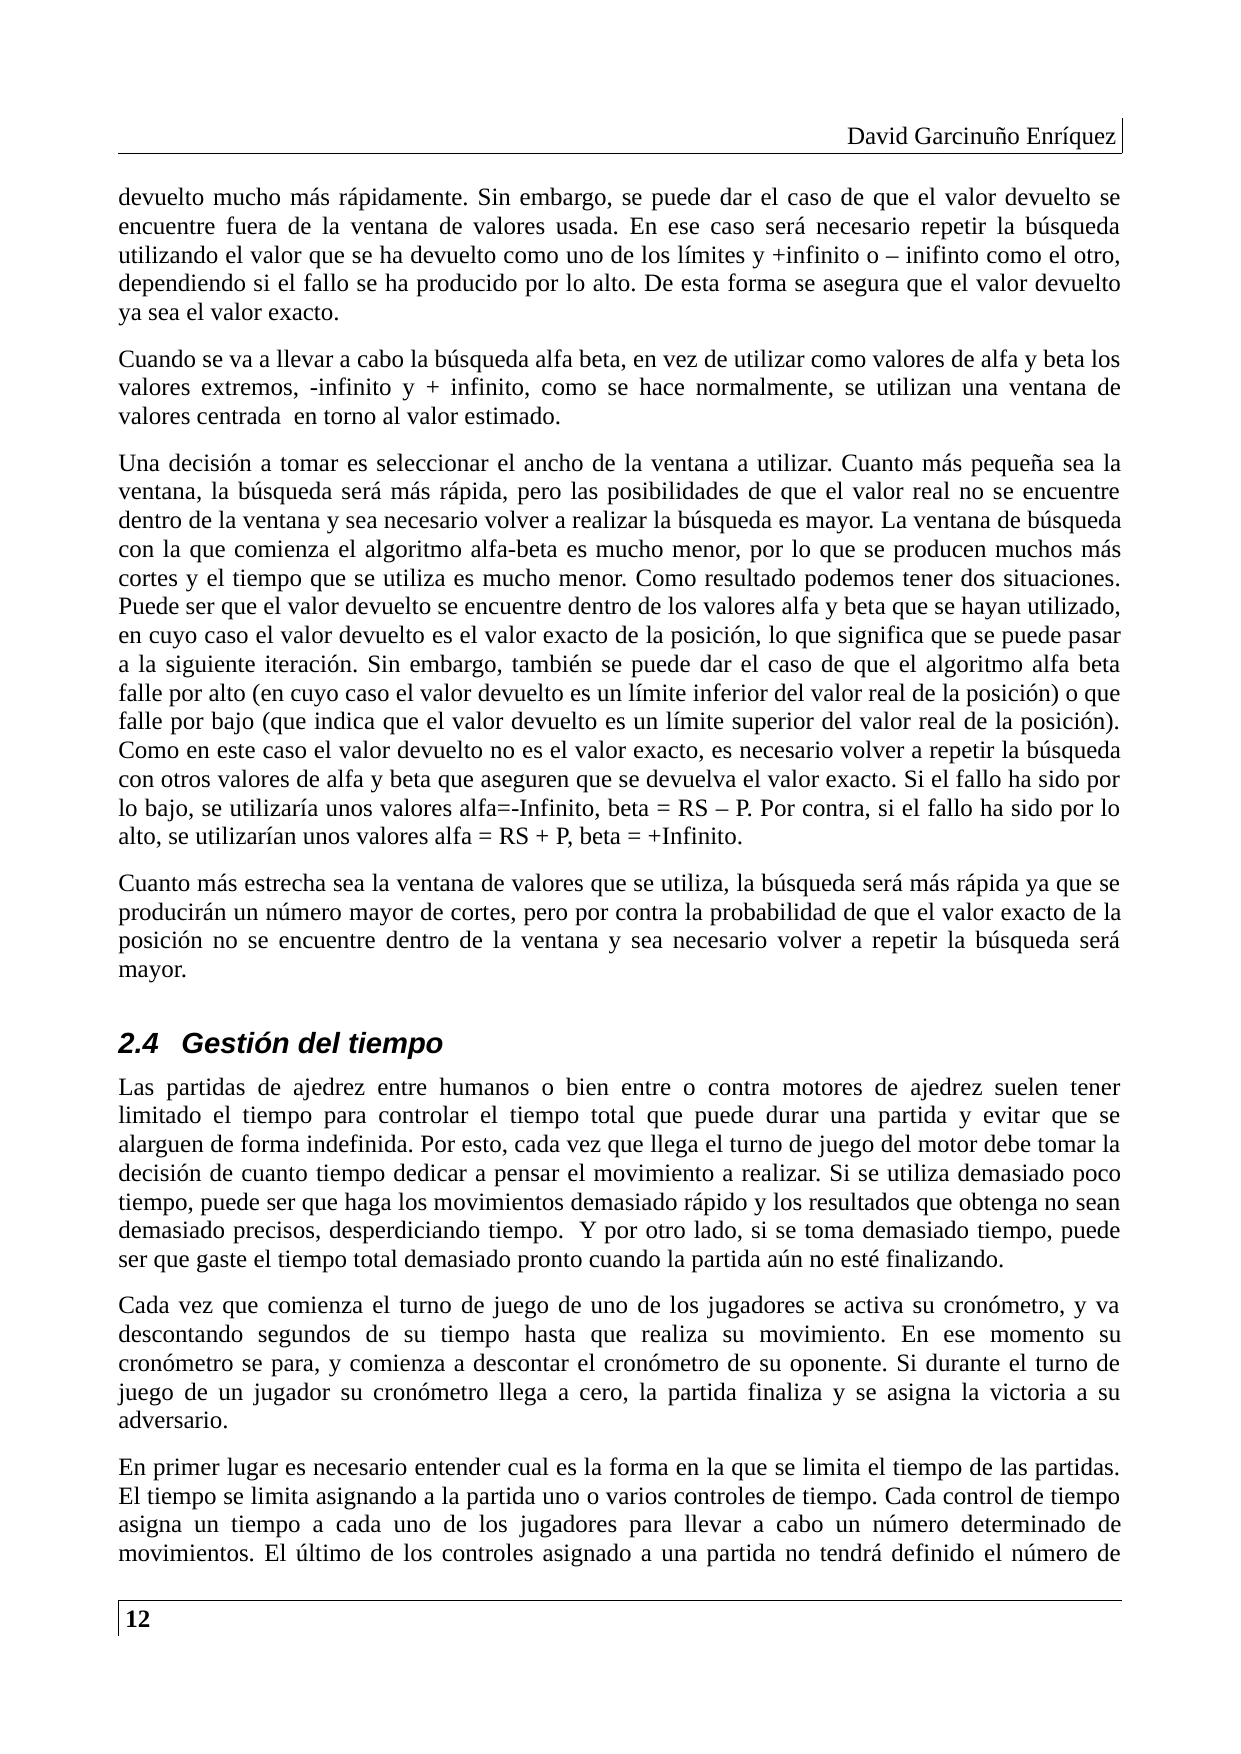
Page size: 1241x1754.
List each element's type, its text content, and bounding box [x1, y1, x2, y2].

text En primer lugar es necesario entender cual es la forma en la que se limita el tiempo de las partidas. El tiempo se limita asignando a la partida uno o varios controles de tiempo. Cada control de tiempo asigna un tiempo a cada uno de los jugadores para llevar a cabo un número determinado de movimientos. El último de los controles asignado a una partida no tendrá definido el número de [118, 1452, 1122, 1567]
text devuelto mucho más rápidamente. Sin embargo, se puede dar el caso de que el valor devuelto se encuentre fuera de la ventana de valores usada. En ese caso será necesario repetir la búsqueda utilizando el valor que se ha devuelto como uno de los límites y +infinito o – inifinto como el otro, dependiendo si el fallo se ha producido por lo alto. De esta forma se asegura que el valor devuelto ya sea el valor exacto. [118, 182, 1122, 326]
text Las partidas de ajedrez entre humanos o bien entre o contra motores de ajedrez suelen tener limitado el tiempo para controlar el tiempo total que puede durar una partida y evitar que se alarguen de forma indefinida. Por esto, cada vez que llega el turno de juego del motor debe tomar la decisión de cuanto tiempo dedicar a pensar el movimiento a realizar. Si se utiliza demasiado poco tiempo, puede ser que haga los movimientos demasiado rápido y los resultados que obtenga no sean demasiado precisos, desperdiciando tiempo. Y por otro lado, si se toma demasiado tiempo, puede ser que gaste el tiempo total demasiado pronto cuando la partida aún no esté finalizando. [118, 1072, 1122, 1273]
text Cada vez que comienza el turno de juego de uno de los jugadores se activa su cronómetro, y va descontando segundos de su tiempo hasta que realiza su movimiento. En ese momento su cronómetro se para, y comienza a descontar el cronómetro de su oponente. Si durante el turno de juego de un jugador su cronómetro llega a cero, la partida finaliza y se asigna la victoria a su adversario. [118, 1291, 1122, 1434]
text Cuanto más estrecha sea la ventana de valores que se utiliza, la búsqueda será más rápida ya que se producirán un número mayor de cortes, pero por contra la probabilidad de que el valor exacto de la posición no se encuentre dentro de la ventana y sea necesario volver a repetir la búsqueda será mayor. [118, 868, 1122, 983]
subtitle Gestión del tiempo [118, 1026, 1122, 1059]
text Una decisión a tomar es seleccionar el ancho de la ventana a utilizar. Cuanto más pequeña sea la ventana, la búsqueda será más rápida, pero las posibilidades de que el valor real no se encuentre dentro de la ventana y sea necesario volver a realizar la búsqueda es mayor. La ventana de búsqueda con la que comienza el algoritmo alfa-beta es mucho menor, por lo que se producen muchos más cortes y el tiempo que se utiliza es mucho menor. Como resultado podemos tener dos situaciones. Puede ser que el valor devuelto se encuentre dentro de los valores alfa y beta que se hayan utilizado, en cuyo caso el valor devuelto es el valor exacto de la posición, lo que significa que se puede pasar a la siguiente iteración. Sin embargo, también se puede dar el caso de que el algoritmo alfa beta falle por alto (en cuyo caso el valor devuelto es un límite inferior del valor real de la posición) o que falle por bajo (que indica que el valor devuelto es un límite superior del valor real de la posición). Como en este caso el valor devuelto no es el valor exacto, es necesario volver a repetir la búsqueda con otros valores de alfa y beta que aseguren que se devuelva el valor exacto. Si el fallo ha sido por lo bajo, se utilizaría unos valores alfa=-Infinito, beta = RS – P. Por contra, si el fallo ha sido por lo alto, se utilizarían unos valores alfa = RS + P, beta = +Infinito. [118, 448, 1122, 850]
text Cuando se va a llevar a cabo la búsqueda alfa beta, en vez de utilizar como valores de alfa y beta los valores extremos, -infinito y + infinito, como se hace normalmente, se utilizan una ventana de valores centrada en torno al valor estimado. [118, 344, 1122, 430]
